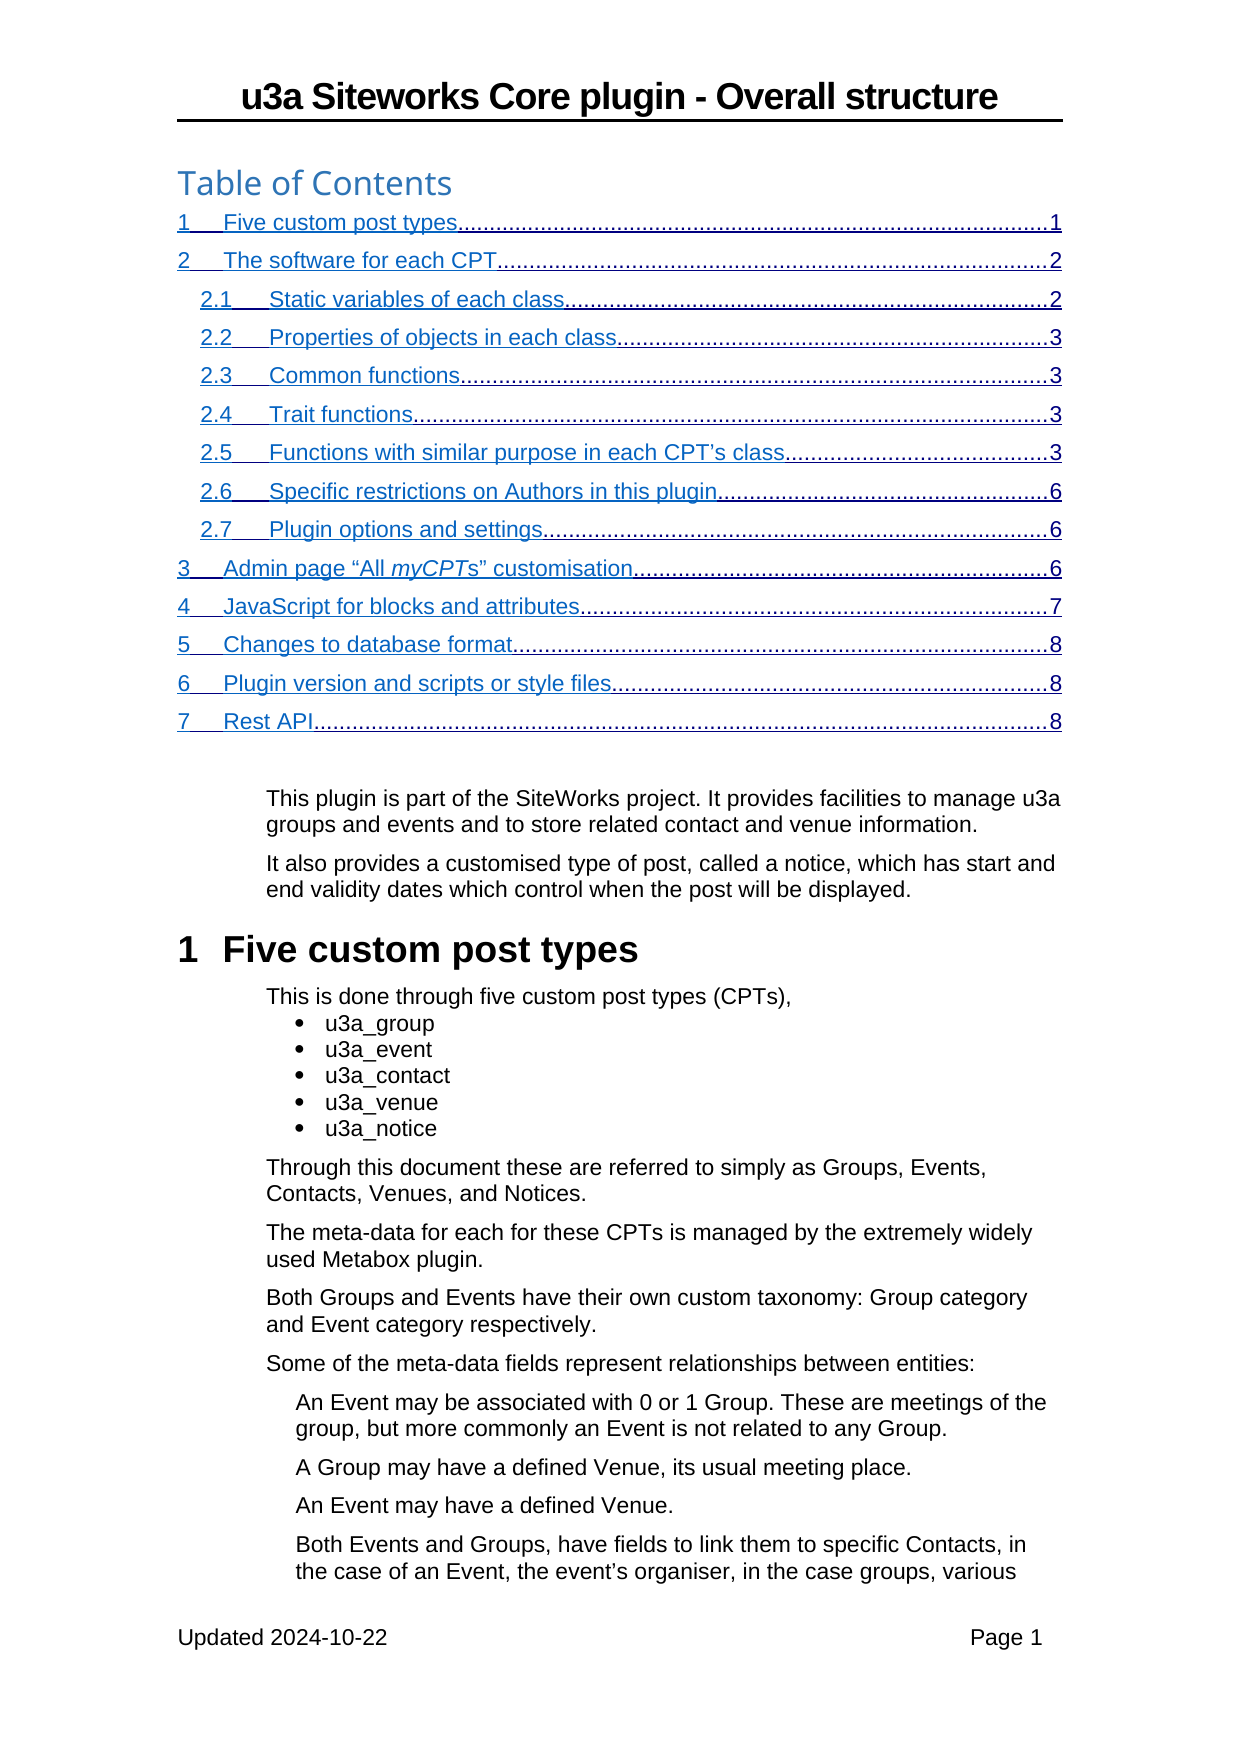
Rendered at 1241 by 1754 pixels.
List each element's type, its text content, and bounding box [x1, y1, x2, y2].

text 1 Five custom post types 1 [177, 208, 1063, 236]
text It also provides a customised type of post, called a notice, which has start and end validity dates which control when the post will be displayed. [266, 850, 1063, 903]
text Through this document these are referred to simply as Groups, Events, Contacts, Venues, and Notices. [266, 1154, 1063, 1207]
text 2.2 Properties of objects in each class 3 [200, 323, 1063, 351]
subtitle Table of Contents [177, 160, 1063, 205]
text 2.4 Trait functions 3 [200, 400, 1063, 428]
text An Event may be associated with 0 or 1 Group. These are meetings of the group, but more commonly an Event is not related to any Group. [295, 1388, 1063, 1441]
list u3a_venue [295, 1089, 1063, 1115]
text 2 The software for each CPT 2 [177, 246, 1063, 274]
text 4 JavaScript for blocks and attributes 7 [177, 592, 1063, 620]
list u3a_notice [295, 1115, 1063, 1141]
text Some of the meta-data fields represent relationships between entities: [266, 1349, 1063, 1376]
list u3a_group [295, 1010, 1063, 1036]
text 5 Changes to database format 8 [177, 631, 1063, 659]
text This is done through five custom post types (CPTs), [266, 983, 1063, 1010]
text 2.1 Static variables of each class 2 [200, 285, 1063, 313]
text Both Groups and Events have their own custom taxonomy: Group category and Event category respectively. [266, 1284, 1063, 1337]
list u3a_event [295, 1036, 1063, 1062]
text 2.5 Functions with similar purpose in each CPT’s class 3 [200, 438, 1063, 466]
text 3 Admin page “All myCPTs” customisation 6 [177, 554, 1063, 582]
text 7 Rest API 8 [177, 707, 1063, 736]
text 2.7 Plugin options and settings 6 [200, 515, 1063, 543]
text 2.6 Specific restrictions on Authors in this plugin 6 [200, 477, 1063, 505]
subtitle Five custom post types [177, 928, 1063, 971]
text Both Events and Groups, have fields to link them to specific Contacts, in the case of an Event, the event’s organiser, in the case groups, various [295, 1531, 1063, 1584]
text The meta-data for each for these CPTs is managed by the extremely widely used Metabox plugin. [266, 1219, 1063, 1272]
title u3a Siteworks Core plugin - Overall structure [177, 74, 1063, 119]
text A Group may have a defined Venue, its usual meeting place. [295, 1454, 1063, 1480]
list u3a_contact [295, 1062, 1063, 1089]
text 6 Plugin version and scripts or style files 8 [177, 669, 1063, 697]
text An Event may have a defined Venue. [295, 1492, 1063, 1519]
text This plugin is part of the SiteWorks project. It provides facilities to manage u3a groups and events and to store related contact and venue information. [266, 785, 1063, 837]
text 2.3 Common functions 3 [200, 362, 1063, 389]
